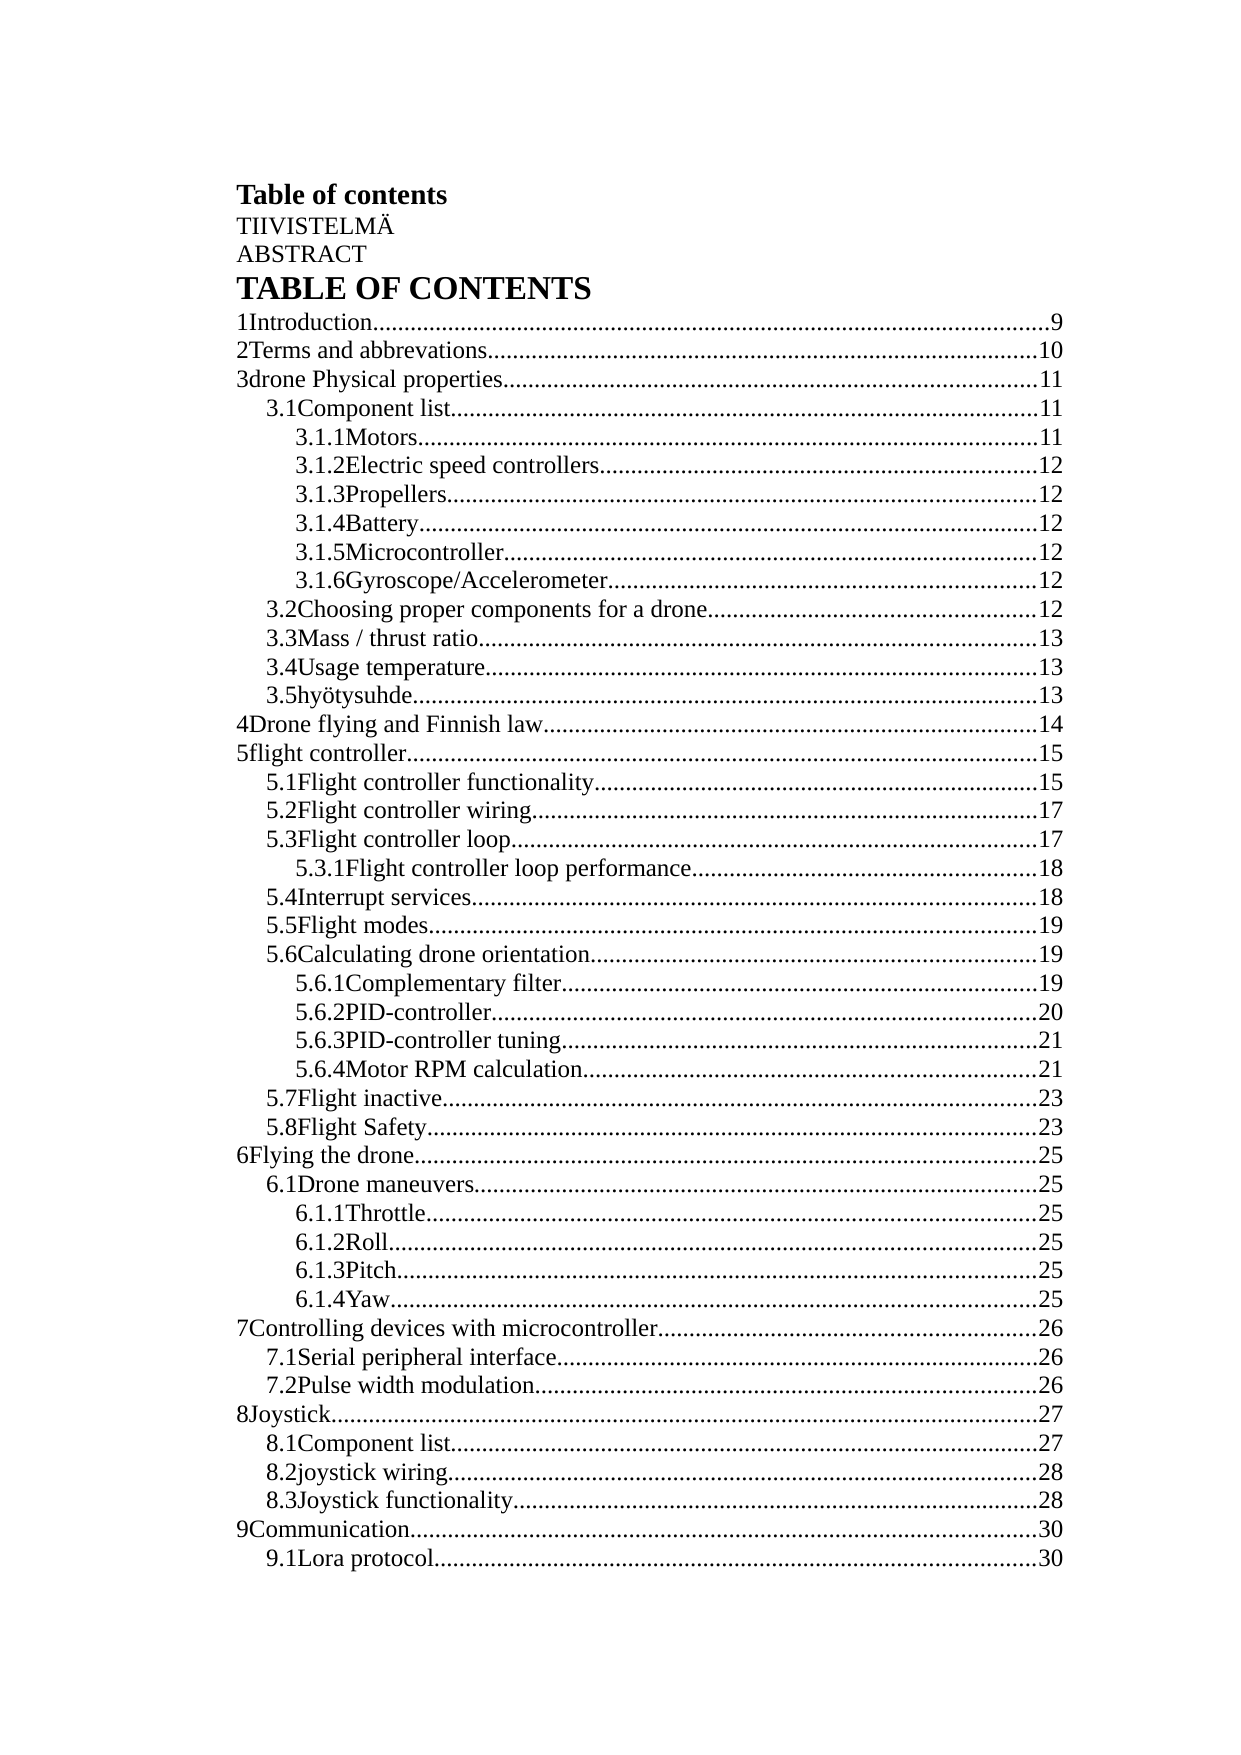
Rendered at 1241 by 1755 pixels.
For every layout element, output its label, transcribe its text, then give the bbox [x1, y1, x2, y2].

text 5.6.4Motor RPM calculation 21 [295, 1054, 1063, 1083]
text 7.1Serial peripheral interface 26 [266, 1342, 1063, 1370]
text 5.2Flight controller wiring 17 [266, 795, 1063, 824]
text 3.1.5Microcontroller 12 [295, 537, 1063, 565]
text 3.1.2Electric speed controllers 12 [295, 450, 1063, 479]
text 3.4Usage temperature 13 [266, 652, 1063, 680]
text 8Joystick 27 [236, 1399, 1063, 1428]
text 3.5hyötysuhde 13 [266, 680, 1063, 709]
text 5.6.3PID-controller tuning 21 [295, 1025, 1063, 1054]
text 5flight controller 15 [236, 738, 1063, 767]
text 6.1.3Pitch 25 [295, 1255, 1063, 1284]
text 2Terms and abbrevations 10 [236, 335, 1063, 364]
text 3.3Mass / thrust ratio 13 [266, 623, 1063, 652]
text 5.3.1Flight controller loop performance 18 [295, 853, 1063, 882]
text Table of contents [236, 177, 1063, 211]
text 5.6Calculating drone orientation 19 [266, 939, 1063, 968]
text 3.1.3Propellers 12 [295, 479, 1063, 508]
text 4Drone flying and Finnish law 14 [236, 709, 1063, 738]
text 3.1.4Battery 12 [295, 508, 1063, 537]
text 5.4Interrupt services 18 [266, 882, 1063, 910]
text 5.6.1Complementary filter 19 [295, 968, 1063, 997]
text 1Introduction 9 [236, 307, 1063, 335]
text 5.7Flight inactive 23 [266, 1083, 1063, 1112]
text 8.2joystick wiring 28 [266, 1457, 1063, 1485]
text 7.2Pulse width modulation 26 [266, 1370, 1063, 1399]
subtitle Table of contents [236, 268, 1063, 307]
text 8.3Joystick functionality 28 [266, 1485, 1063, 1514]
text 3.1.1Motors 11 [295, 422, 1063, 450]
text 5.1Flight controller functionality 15 [266, 767, 1063, 795]
text 6.1.4Yaw 25 [295, 1284, 1063, 1313]
text 6.1.1Throttle 25 [295, 1198, 1063, 1227]
text 9Communication 30 [236, 1514, 1063, 1543]
text 6.1Drone maneuvers 25 [266, 1169, 1063, 1198]
text 3drone Physical properties 11 [236, 364, 1063, 393]
text 3.1Component list 11 [266, 393, 1063, 422]
text 5.3Flight controller loop 17 [266, 824, 1063, 853]
text 6Flying the drone 25 [236, 1140, 1063, 1169]
text 7Controlling devices with microcontroller 26 [236, 1313, 1063, 1342]
text Tiivistelmä [236, 211, 1063, 239]
text ABSTRACT [236, 239, 1063, 268]
text 9.1Lora protocol 30 [266, 1543, 1063, 1572]
text 3.2Choosing proper components for a drone 12 [266, 594, 1063, 623]
text 6.1.2Roll 25 [295, 1227, 1063, 1255]
text 8.1Component list 27 [266, 1428, 1063, 1457]
text 5.8Flight Safety 23 [266, 1112, 1063, 1140]
text 3.1.6Gyroscope/Accelerometer 12 [295, 565, 1063, 594]
text 5.5Flight modes 19 [266, 910, 1063, 939]
text 5.6.2PID-controller 20 [295, 997, 1063, 1025]
